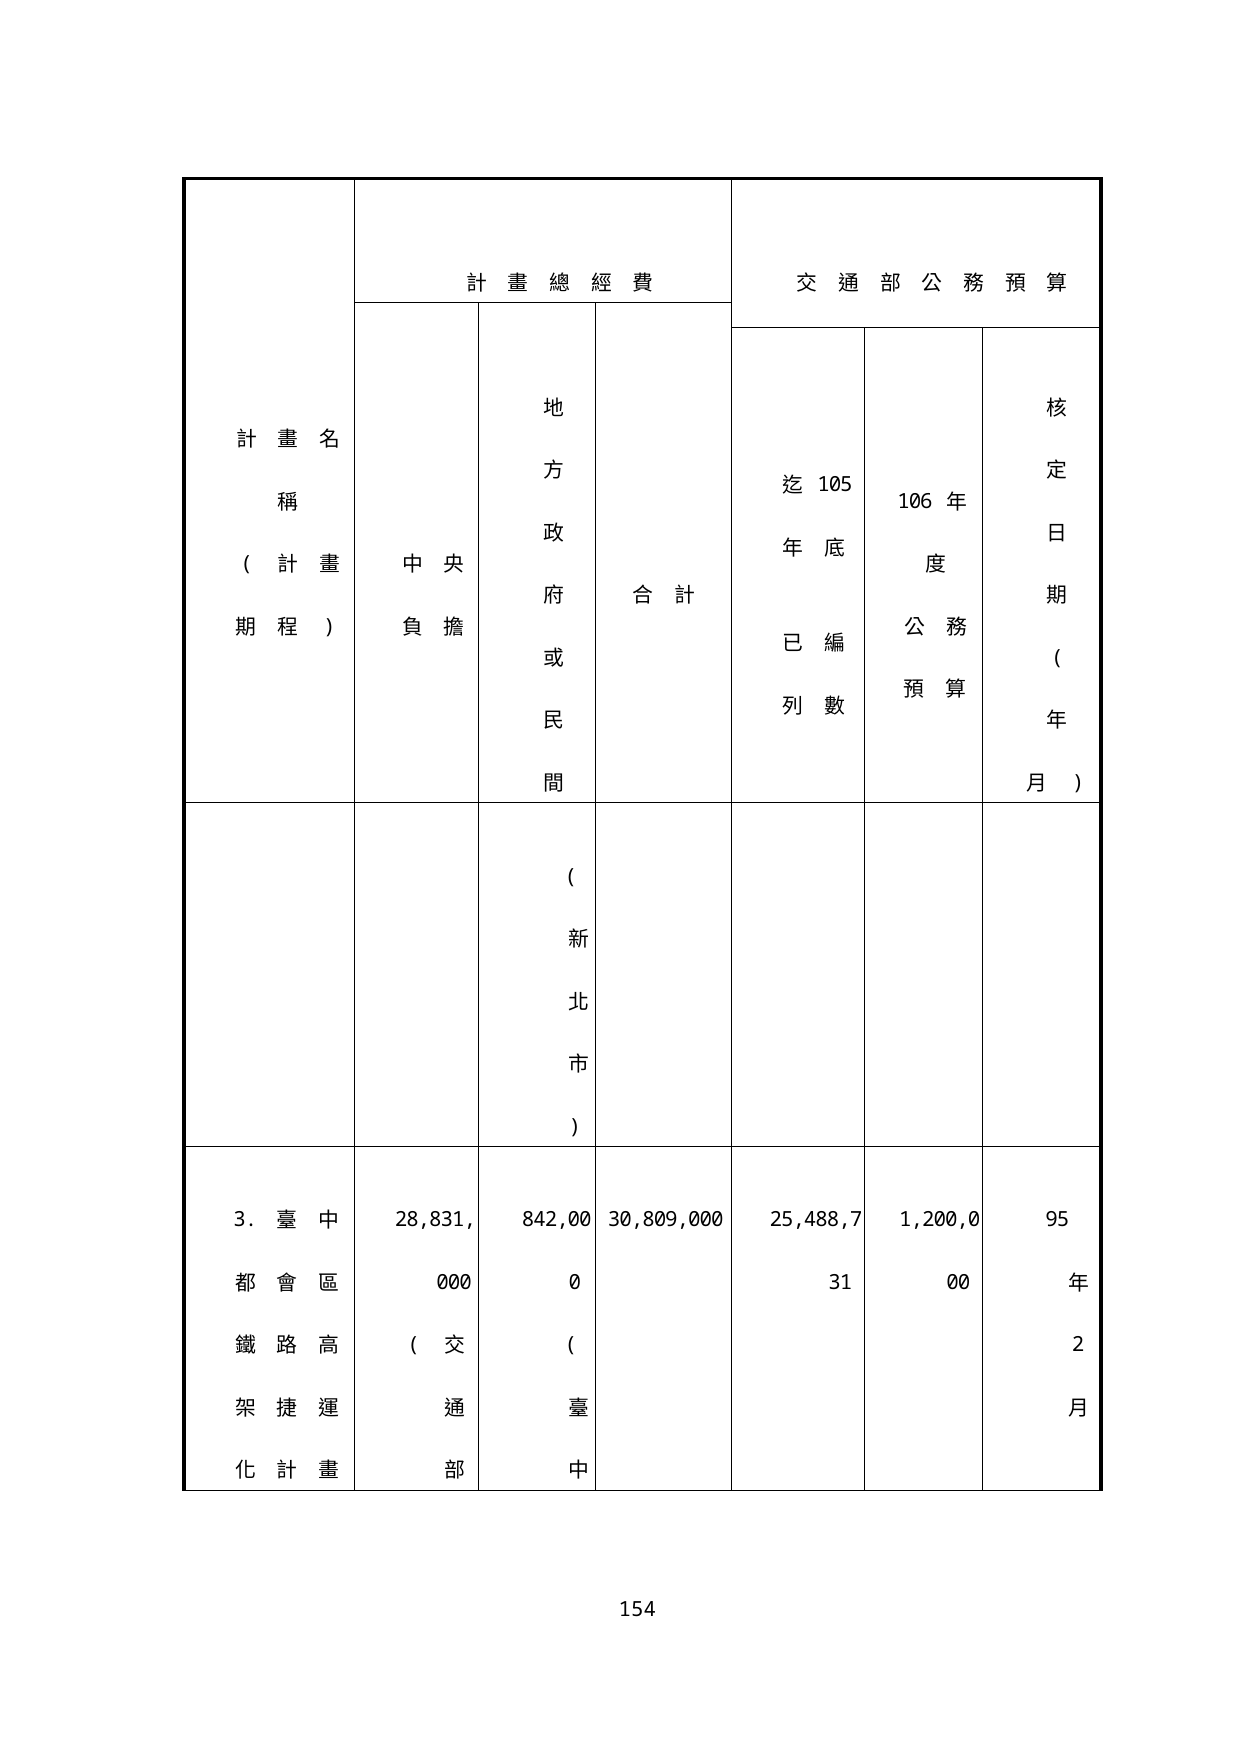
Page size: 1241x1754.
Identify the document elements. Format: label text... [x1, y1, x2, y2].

table_cell [596, 803, 731, 1146]
table_cell (新北市) [479, 803, 595, 1146]
table_cell - [865, 803, 982, 1146]
table_cell 合計 [596, 303, 731, 802]
table_cell [186, 803, 354, 1146]
table_cell 核定日期 (年月) [983, 328, 1099, 802]
table_cell 25,488,731 [732, 1147, 864, 1490]
table_cell 30,809,000 [596, 1147, 731, 1490]
table_cell 28,831,000 (交通部 [355, 1147, 478, 1490]
table_cell 地方政府或民間投資 [479, 303, 595, 802]
table_cell 842,000 (臺中 [479, 1147, 595, 1490]
table_cell 106年度 公務預算 [865, 328, 982, 802]
table_cell 迄105年底 已編列數 [732, 328, 864, 802]
table_cell [355, 803, 478, 1146]
table_header 交通部公務預算編列情形 [732, 180, 1099, 327]
table_header 計畫名稱 (計畫期程) [186, 180, 354, 802]
table_cell 1,200,000 [865, 1147, 982, 1490]
table_header 計畫總經費 [355, 180, 731, 302]
table_cell 3.臺中都會區鐵路高架捷運化計畫 [186, 1147, 354, 1490]
table_cell 中央負擔 [355, 303, 478, 802]
table_cell 95年2月 [983, 1147, 1099, 1490]
table_cell [732, 803, 864, 1146]
table_cell [983, 803, 1099, 1146]
